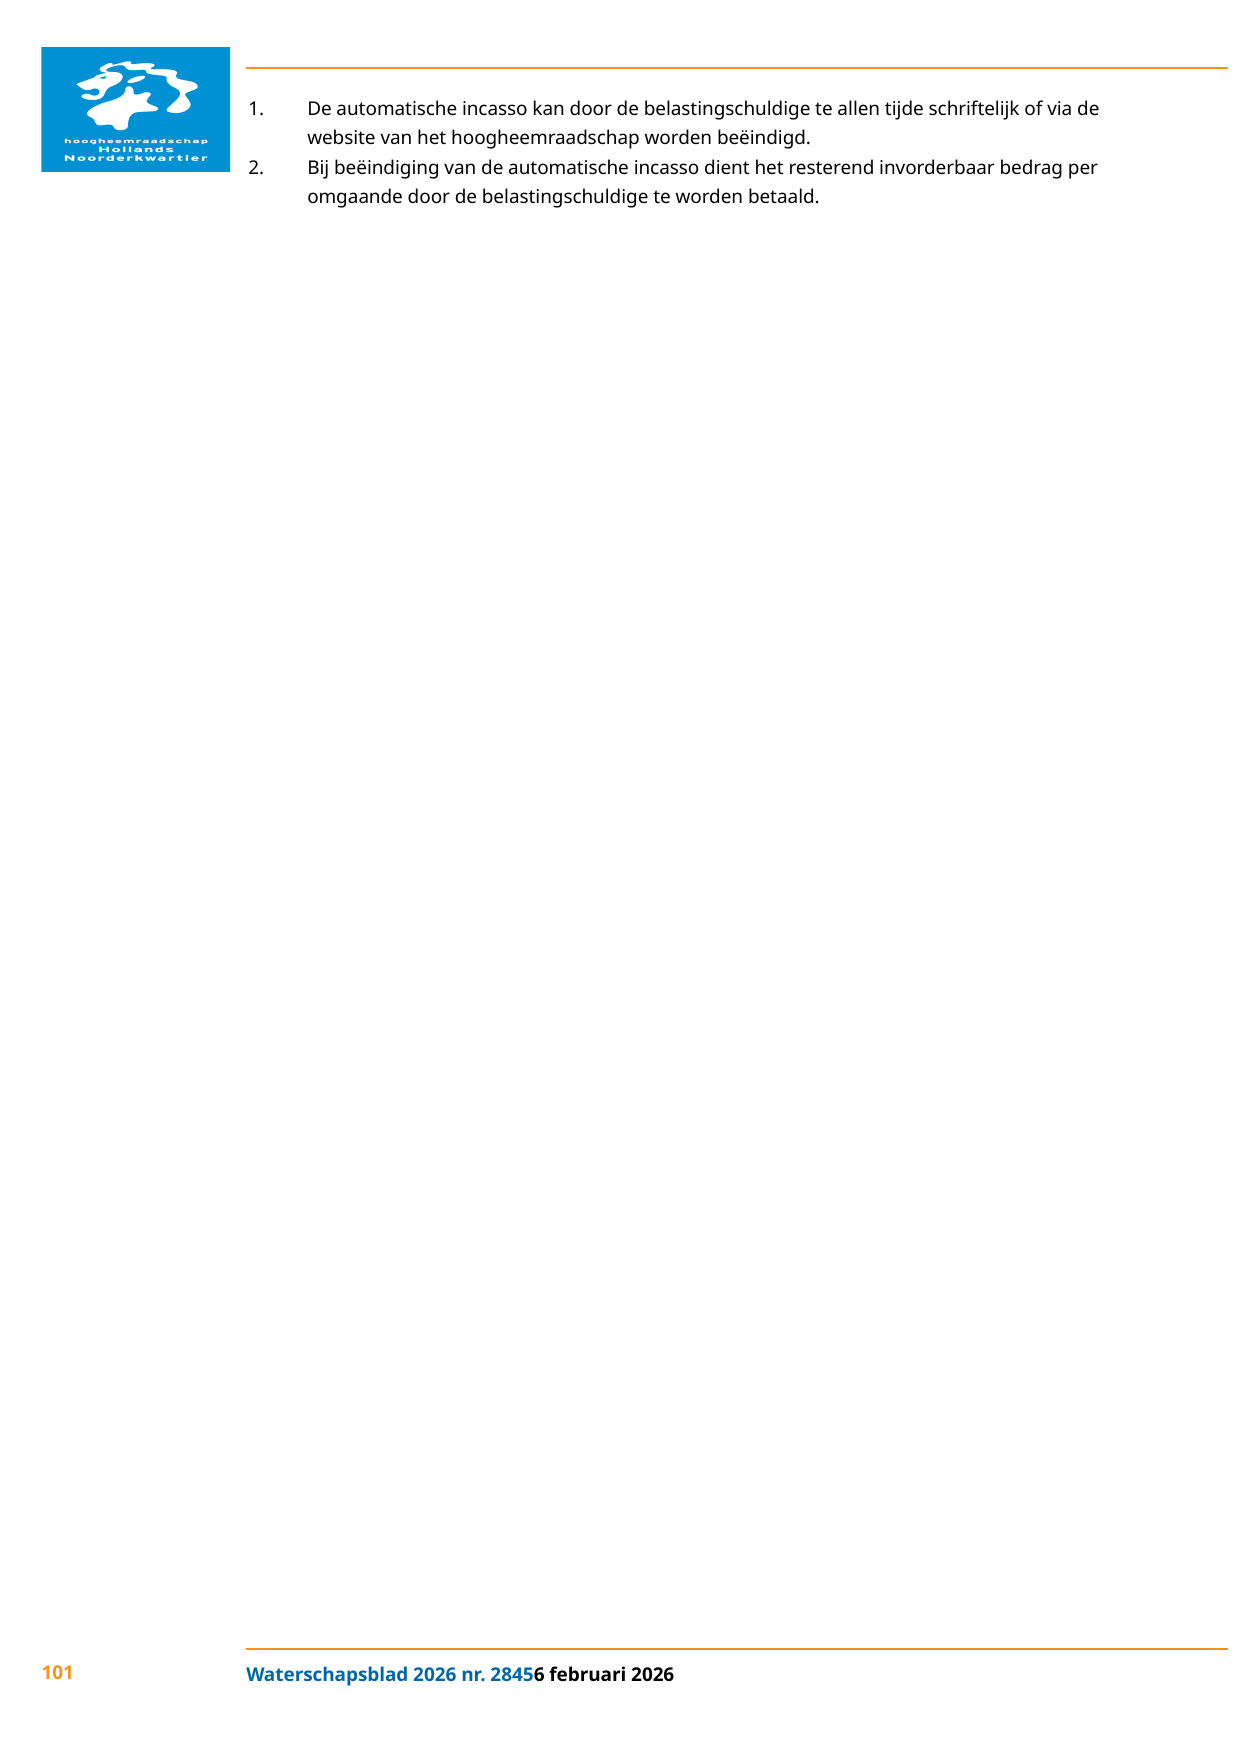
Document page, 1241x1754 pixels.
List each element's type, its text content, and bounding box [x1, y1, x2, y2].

picture [78, 64, 122, 99]
picture [118, 62, 197, 112]
picture [129, 76, 144, 82]
list De automatische incasso kan door de belastingschuldige te allen tijde schriftelijk of via de website van het hoogheemraadschap worden beëindigd. [248, 95, 1152, 150]
picture [88, 87, 157, 130]
list Bij beëindiging van de automatische incasso dient het resterend invorderbaar bedrag per omgaande door de belastingschuldige te worden betaald. [248, 154, 1152, 209]
